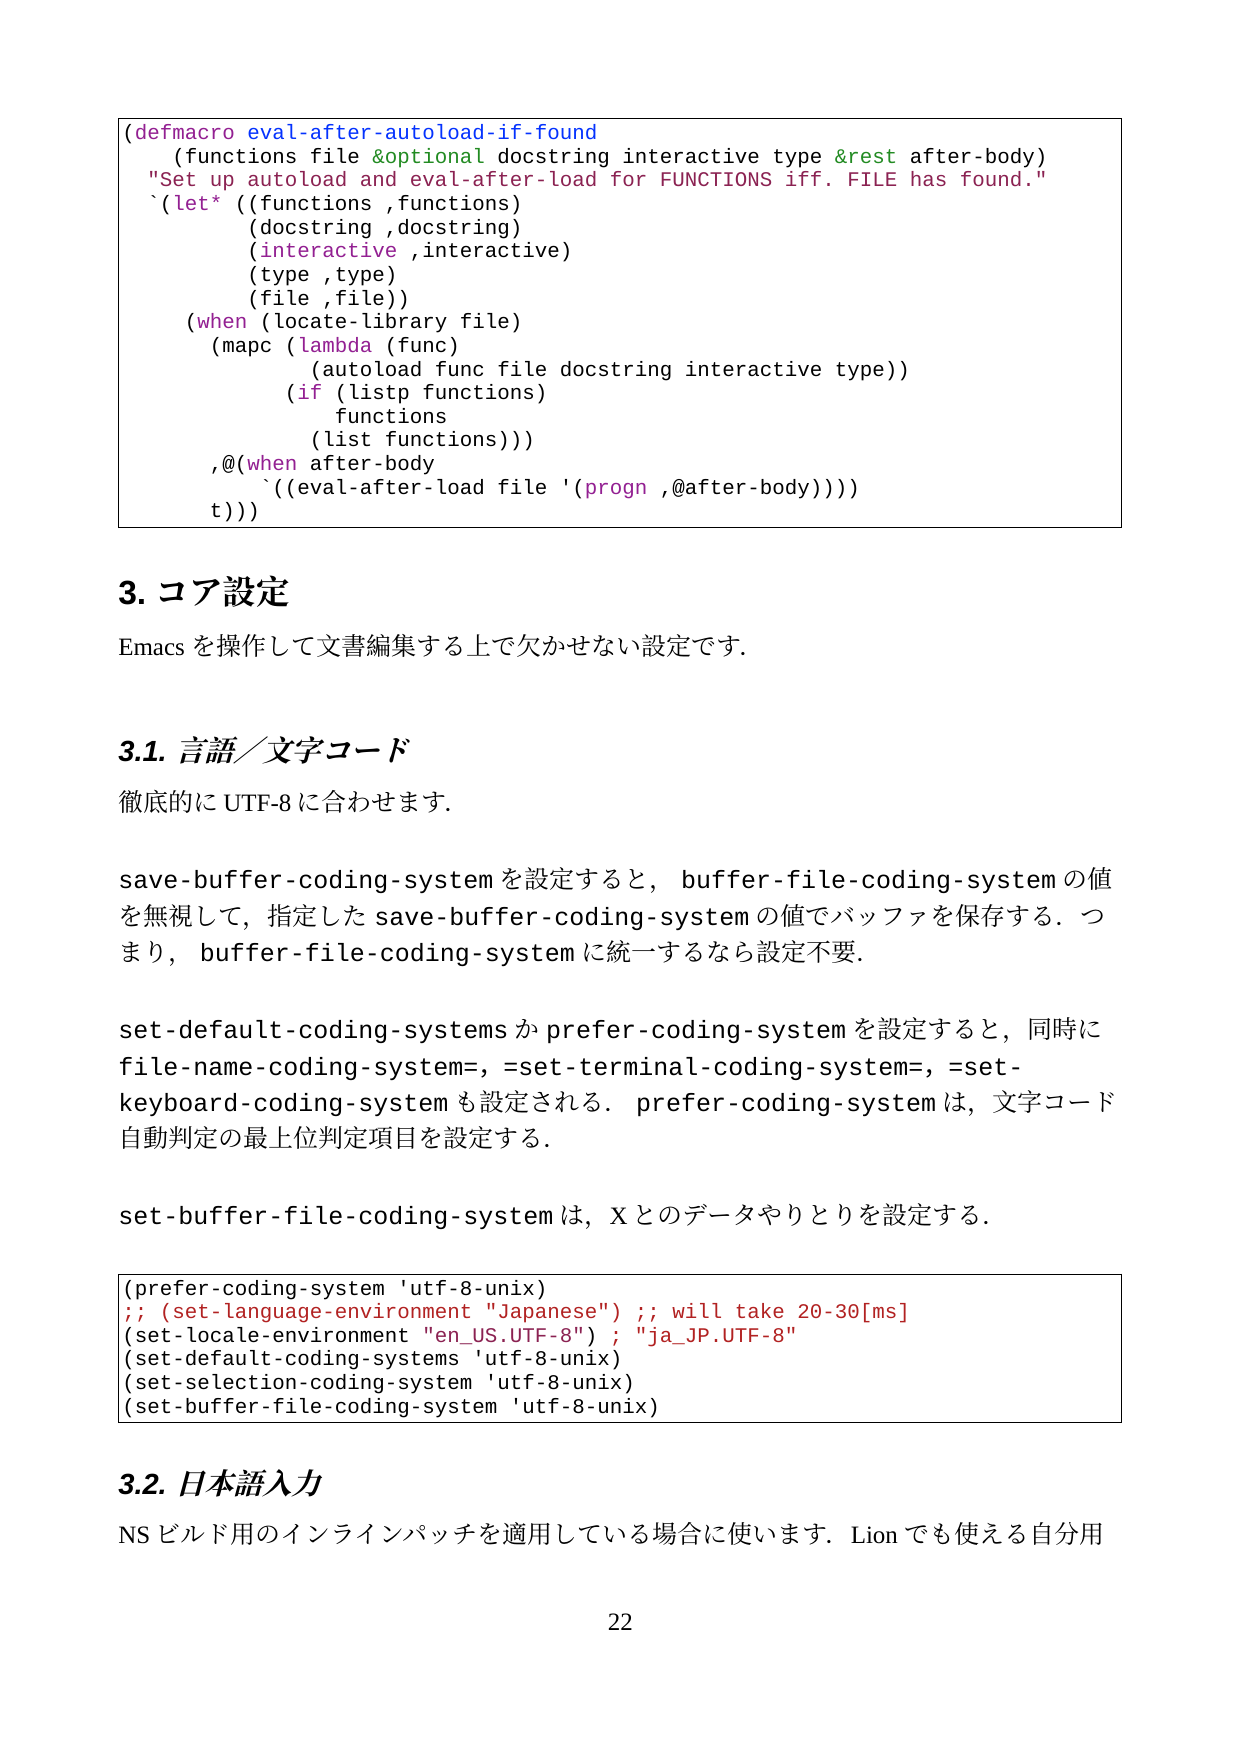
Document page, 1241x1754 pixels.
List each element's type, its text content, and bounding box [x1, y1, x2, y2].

text (defmacro eval-after-autoload-if-found [119, 119, 1121, 142]
text "Set up autoload and eval-after-load for FUNCTIONS iff. FILE has found." [119, 165, 1121, 189]
text (set-buffer-file-coding-system 'utf-8-unix) [119, 1392, 1121, 1422]
text (mapc (lambda (func) [119, 331, 1121, 354]
subtitle 日本語入力 [118, 1461, 1122, 1503]
text ,@(when after-body [119, 449, 1121, 473]
text ;; (set-language-environment "Japanese") ;; will take 20-30[ms] [119, 1297, 1121, 1321]
text (list functions))) [119, 426, 1121, 449]
text (autoload func file docstring interactive type)) [119, 354, 1121, 378]
text set-buffer-file-coding-system は，Xとのデータやりとりを設定する． [118, 1196, 1122, 1261]
text `(let* ((functions ,functions) [119, 189, 1121, 213]
text (type ,type) [119, 260, 1121, 284]
text (set-default-coding-systems 'utf-8-unix) [119, 1344, 1121, 1368]
text (prefer-coding-system 'utf-8-unix) [119, 1275, 1121, 1297]
text functions [119, 402, 1121, 426]
text t))) [119, 496, 1121, 527]
subtitle 言語／文字コード [118, 728, 1122, 770]
text (if (listp functions) [119, 378, 1121, 402]
text (functions file &optional docstring interactive type &rest after-body) [119, 142, 1121, 165]
text (file ,file)) [119, 284, 1121, 307]
text set-default-coding-systems か prefer-coding-system を設定すると，同時に file-name-coding-system=，=set-terminal-coding-system=，=set-keyboard-coding-system も設定される． prefer-coding-system は，文字コード自動判定の最上位判定項目を設定する． [118, 1010, 1122, 1183]
text (docstring ,docstring) [119, 213, 1121, 236]
text `((eval-after-load file '(progn ,@after-body)))) [119, 473, 1121, 496]
text Emacs を操作して文書編集する上で欠かせない設定です． [118, 626, 1122, 691]
text (set-locale-environment "en_US.UTF-8") ; "ja_JP.UTF-8" [119, 1321, 1121, 1344]
text NSビルド用のインラインパッチを適用している場合に使います．Lion でも使える自分用 [118, 1515, 1122, 1551]
text 徹底的にUTF-8に合わせます． [118, 783, 1122, 847]
subtitle コア設定 [118, 565, 1122, 614]
text (interactive ,interactive) [119, 236, 1121, 260]
text (set-selection-coding-system 'utf-8-unix) [119, 1368, 1121, 1392]
text save-buffer-coding-system を設定すると， buffer-file-coding-system の値を無視して，指定した save-buffer-coding-system の値でバッファを保存する．つまり， buffer-file-coding-system に統一するなら設定不要． [118, 860, 1122, 997]
text (when (locate-library file) [119, 307, 1121, 331]
